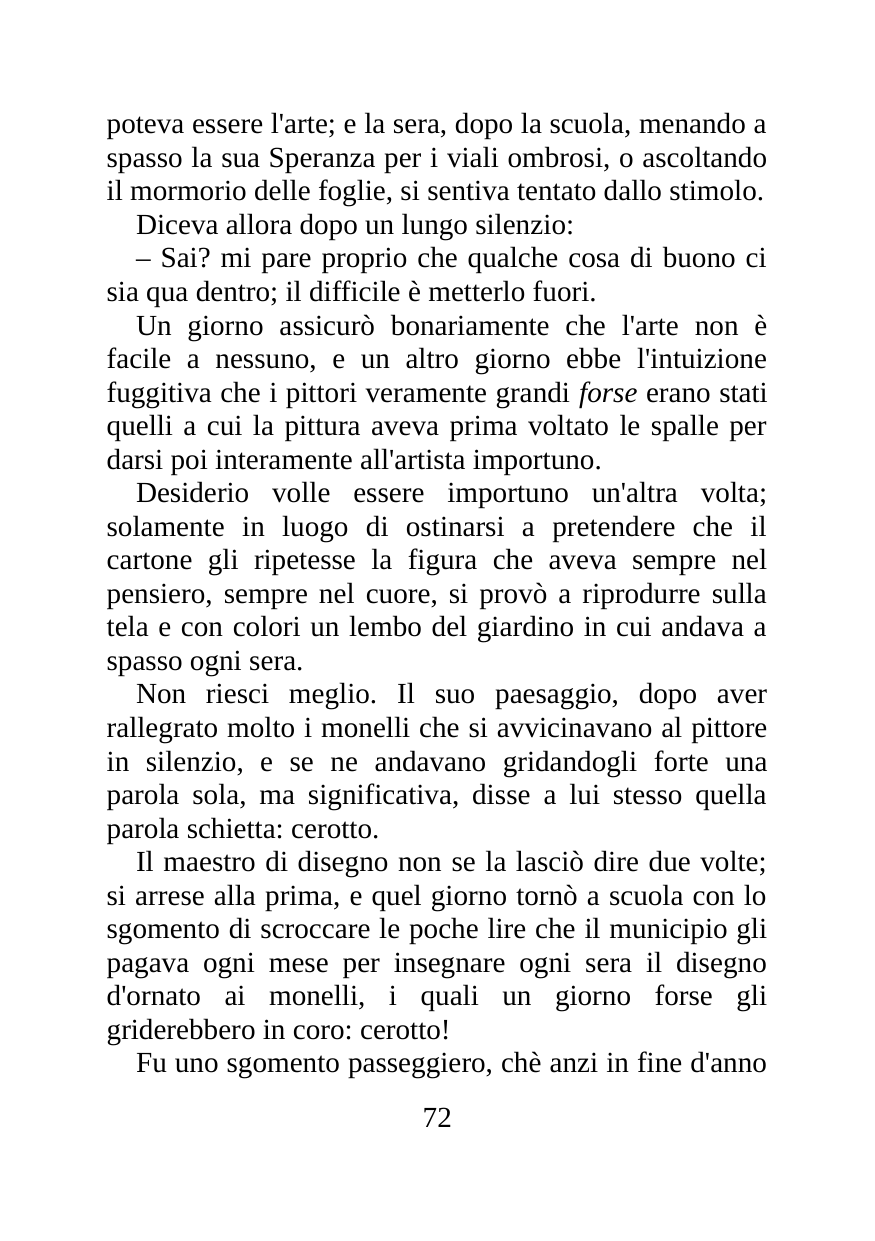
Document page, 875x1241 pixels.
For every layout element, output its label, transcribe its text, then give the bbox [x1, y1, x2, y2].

text Fu uno sgomento passeggiero, chè anzi in fine d'anno [106, 1046, 768, 1079]
text Diceva allora dopo un lungo silenzio: [106, 207, 768, 241]
text Un giorno assicurò bonariamente che l'arte non è facile a nessuno, e un altro giorno ebbe l'intuizione fuggitiva che i pittori veramente grandi forse erano stati quelli a cui la pittura aveva prima voltato le spalle per darsi poi interamente all'artista importuno. [106, 308, 768, 475]
text Non riesci meglio. Il suo paesaggio, dopo aver rallegrato molto i monelli che si avvicinavano al pittore in silenzio, e se ne andavano gridandogli forte una parola sola, ma significativa, disse a lui stesso quella parola schietta: cerotto. [106, 677, 768, 844]
text ‒ Sai? mi pare proprio che qualche cosa di buono ci sia qua dentro; il difficile è metterlo fuori. [106, 241, 768, 308]
text Desiderio volle essere importuno un'altra volta; solamente in luogo di ostinarsi a pretendere che il cartone gli ripetesse la figura che aveva sempre nel pensiero, sempre nel cuore, si provò a riprodurre sulla tela e con colori un lembo del giardino in cui andava a spasso ogni sera. [106, 475, 768, 677]
text poteva essere l'arte; e la sera, dopo la scuola, menando a spasso la sua Speranza per i viali ombrosi, o ascoltando il mormorio delle foglie, si sentiva tentato dallo stimolo. [106, 106, 768, 207]
text Il maestro di disegno non se la lasciò dire due volte; si arrese alla prima, e quel giorno tornò a scuola con lo sgomento di scroccare le poche lire che il municipio gli pagava ogni mese per insegnare ogni sera il disegno d'ornato ai monelli, i quali un giorno forse gli griderebbero in coro: cerotto! [106, 844, 768, 1046]
